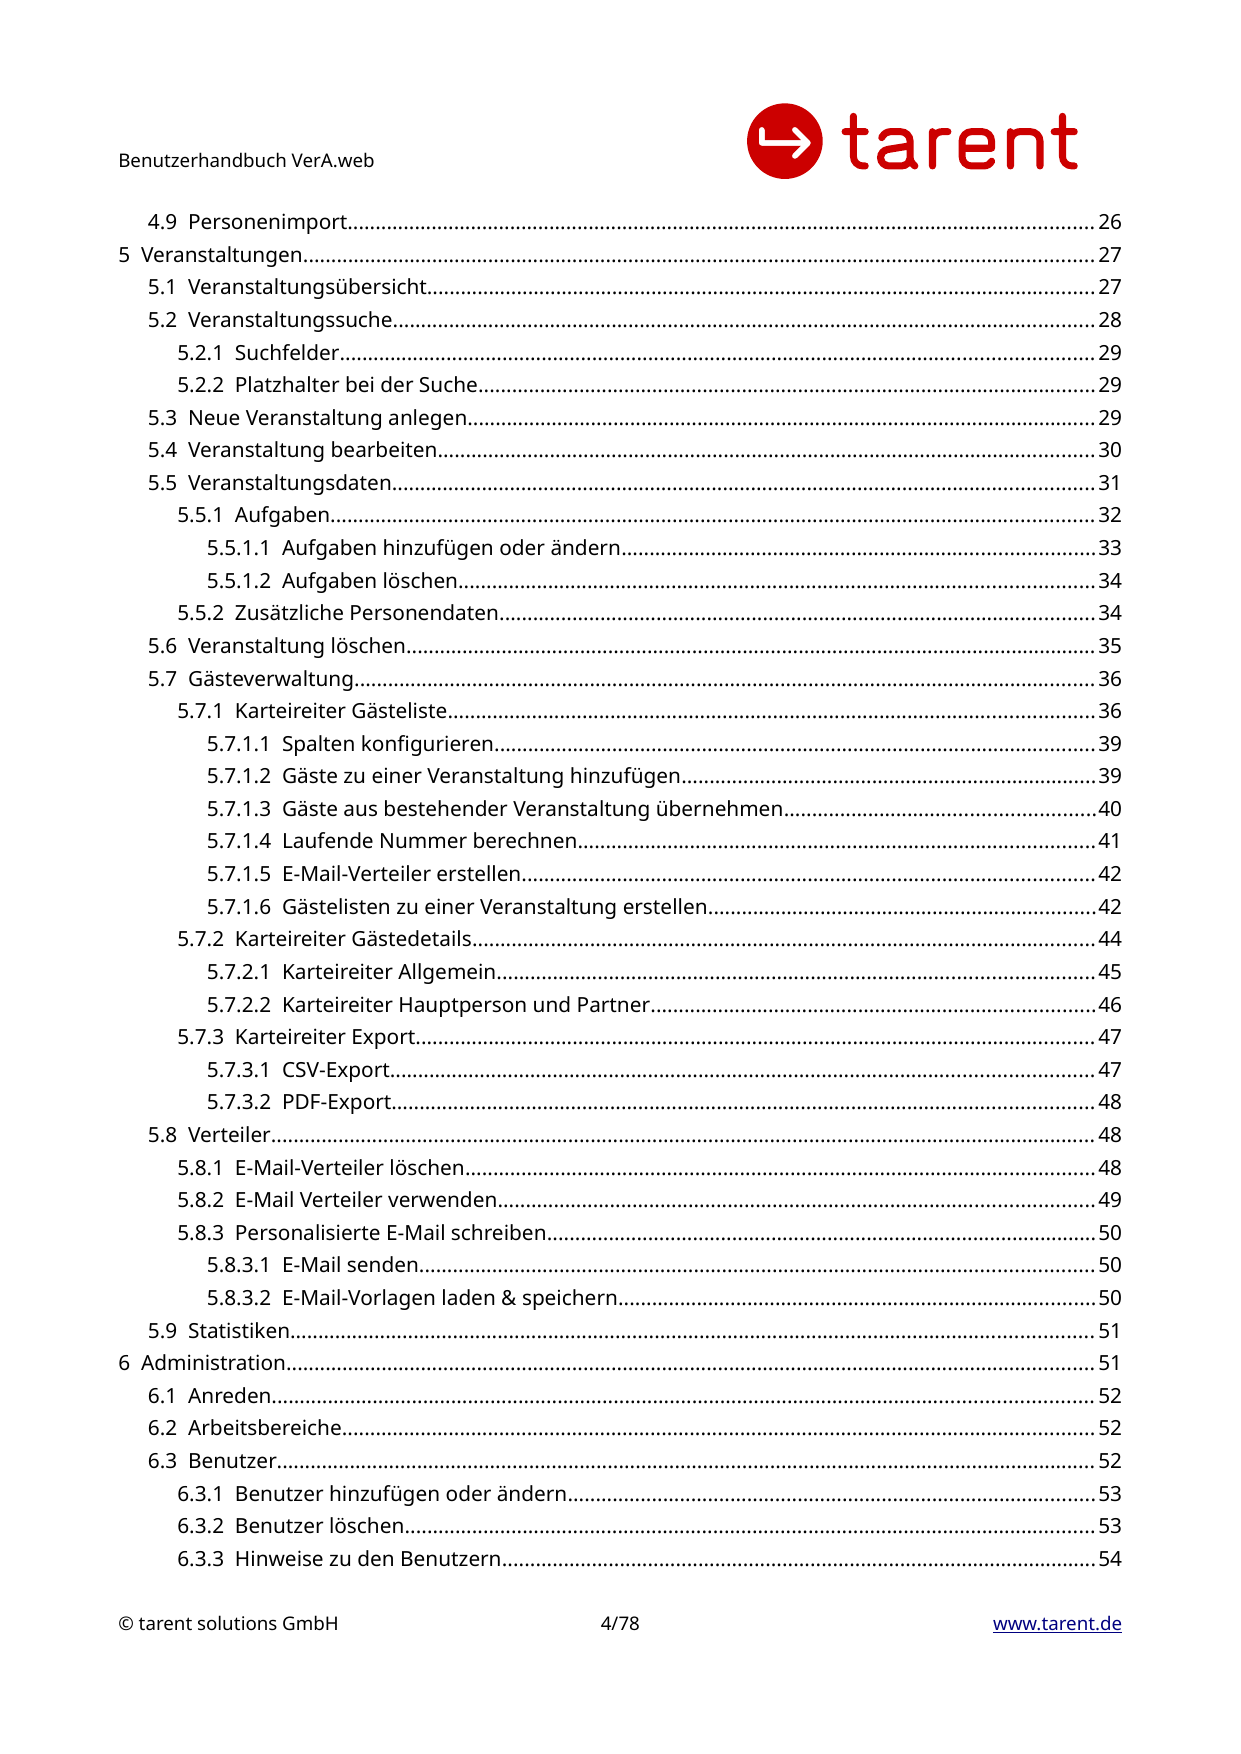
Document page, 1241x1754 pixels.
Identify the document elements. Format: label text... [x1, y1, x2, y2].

text 5.8 Verteiler 48 [148, 1120, 1122, 1148]
text 5.7.1.6 Gästelisten zu einer Veranstaltung erstellen 42 [207, 892, 1122, 920]
text 5.7.2.1 Karteireiter Allgemein 45 [207, 957, 1122, 986]
text 5.7.2.2 Karteireiter Hauptperson und Partner 46 [207, 990, 1122, 1018]
text 5.6 Veranstaltung löschen 35 [148, 631, 1122, 659]
text 6.3 Benutzer 52 [148, 1446, 1122, 1474]
text 5.5 Veranstaltungsdaten 31 [148, 468, 1122, 496]
text 5.2.1 Suchfelder 29 [177, 338, 1122, 366]
text 5.8.3.2 E-Mail-Vorlagen laden & speichern 50 [207, 1283, 1122, 1312]
text 5.8.1 E-Mail-Verteiler löschen 48 [177, 1153, 1122, 1181]
text 6.3.2 Benutzer löschen 53 [177, 1511, 1122, 1540]
text 5.7.1.4 Laufende Nummer berechnen 41 [207, 827, 1122, 855]
text 5.7 Gästeverwaltung 36 [148, 664, 1122, 692]
text 5.8.3 Personalisierte E-Mail schreiben 50 [177, 1218, 1122, 1246]
text 6.3.1 Benutzer hinzufügen oder ändern 53 [177, 1479, 1122, 1507]
text 5.7.2 Karteireiter Gästedetails 44 [177, 924, 1122, 953]
text 4.9 Personenimport 26 [148, 207, 1122, 236]
text 5.3 Neue Veranstaltung anlegen 29 [148, 403, 1122, 431]
text 5.7.3 Karteireiter Export 47 [177, 1022, 1122, 1051]
text 5.5.1 Aufgaben 32 [177, 501, 1122, 529]
text 5.7.3.2 PDF-Export 48 [207, 1087, 1122, 1116]
text 5.5.1.2 Aufgaben löschen 34 [207, 566, 1122, 594]
text 6 Administration 51 [118, 1348, 1122, 1377]
text 5.1 Veranstaltungsübersicht 27 [148, 272, 1122, 301]
text 5.9 Statistiken 51 [148, 1316, 1122, 1344]
text 5.8.3.1 E-Mail senden 50 [207, 1251, 1122, 1279]
text 5.7.1.3 Gäste aus bestehender Veranstaltung übernehmen 40 [207, 794, 1122, 822]
text 5.5.1.1 Aufgaben hinzufügen oder ändern 33 [207, 533, 1122, 562]
text 6.1 Anreden 52 [148, 1381, 1122, 1409]
text 5.7.3.1 CSV-Export 47 [207, 1055, 1122, 1083]
text 5.7.1 Karteireiter Gästeliste 36 [177, 696, 1122, 725]
text 5.7.1.5 E-Mail-Verteiler erstellen 42 [207, 859, 1122, 888]
text 6.2 Arbeitsbereiche 52 [148, 1413, 1122, 1442]
text 5.2.2 Platzhalter bei der Suche 29 [177, 370, 1122, 399]
text 5.7.1.2 Gäste zu einer Veranstaltung hinzufügen 39 [207, 761, 1122, 790]
text 5.4 Veranstaltung bearbeiten 30 [148, 435, 1122, 464]
text 6.3.3 Hinweise zu den Benutzern 54 [177, 1544, 1122, 1572]
text 5.2 Veranstaltungssuche 28 [148, 305, 1122, 333]
text 5.8.2 E-Mail Verteiler verwenden 49 [177, 1185, 1122, 1214]
text 5.5.2 Zusätzliche Personendaten 34 [177, 598, 1122, 627]
text 5 Veranstaltungen 27 [118, 240, 1122, 268]
text 5.7.1.1 Spalten konfigurieren 39 [207, 729, 1122, 757]
